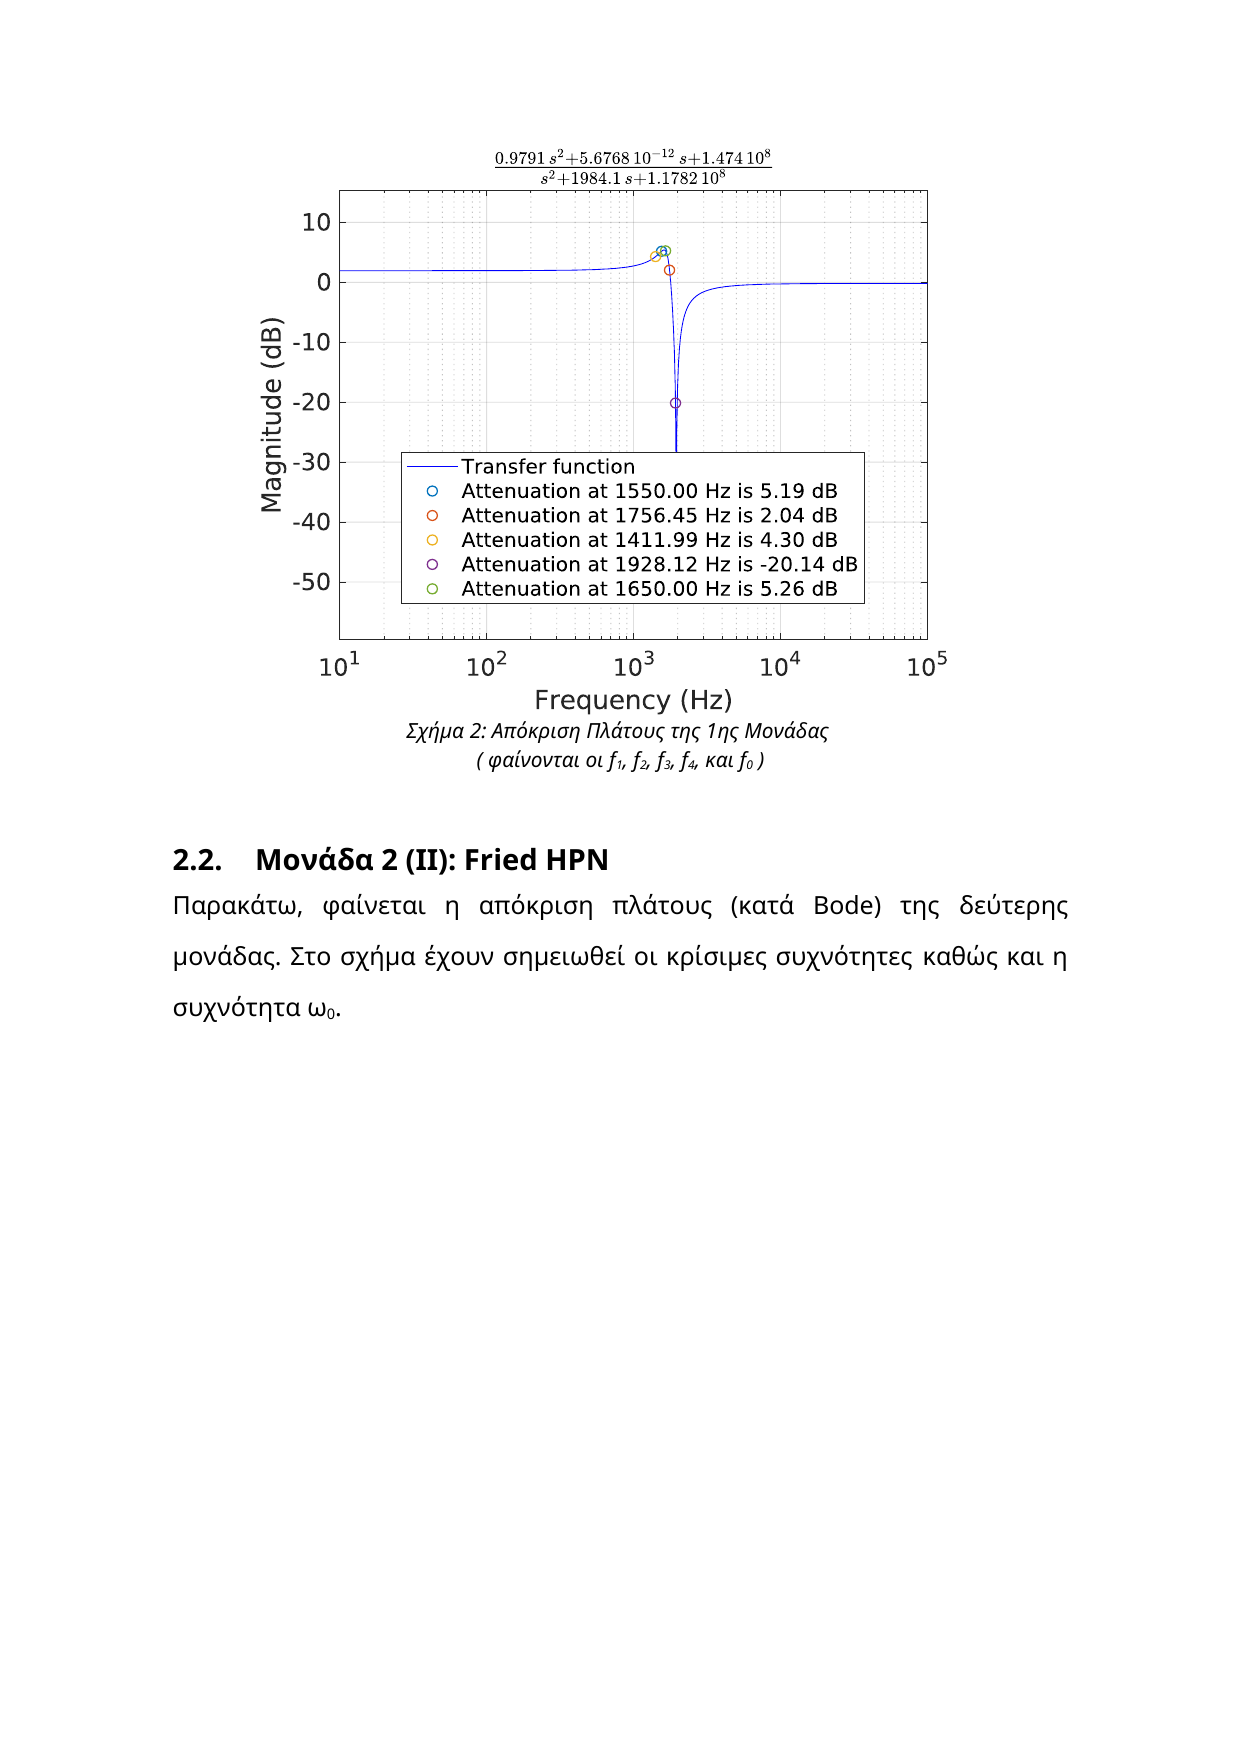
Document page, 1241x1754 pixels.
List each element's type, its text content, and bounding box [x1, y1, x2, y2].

text Παρακάτω, φαίνεται η απόκριση πλάτους (κατά Bode) της δεύτερης μονάδας. Στο σχήμα έχουν σημειωθεί οι κρίσιμες συχνότητες καθώς και η συχνότητα ω0. [172, 888, 1068, 1024]
subtitle Μονάδα 2 (ΙΙ): Fried HPN [172, 839, 1068, 879]
text Σχήμα 2: Απόκριση Πλάτους της 1ης Μονάδας ( φαίνονται οι f1, f2, f3, f4, και f0 ) [240, 147, 1001, 773]
